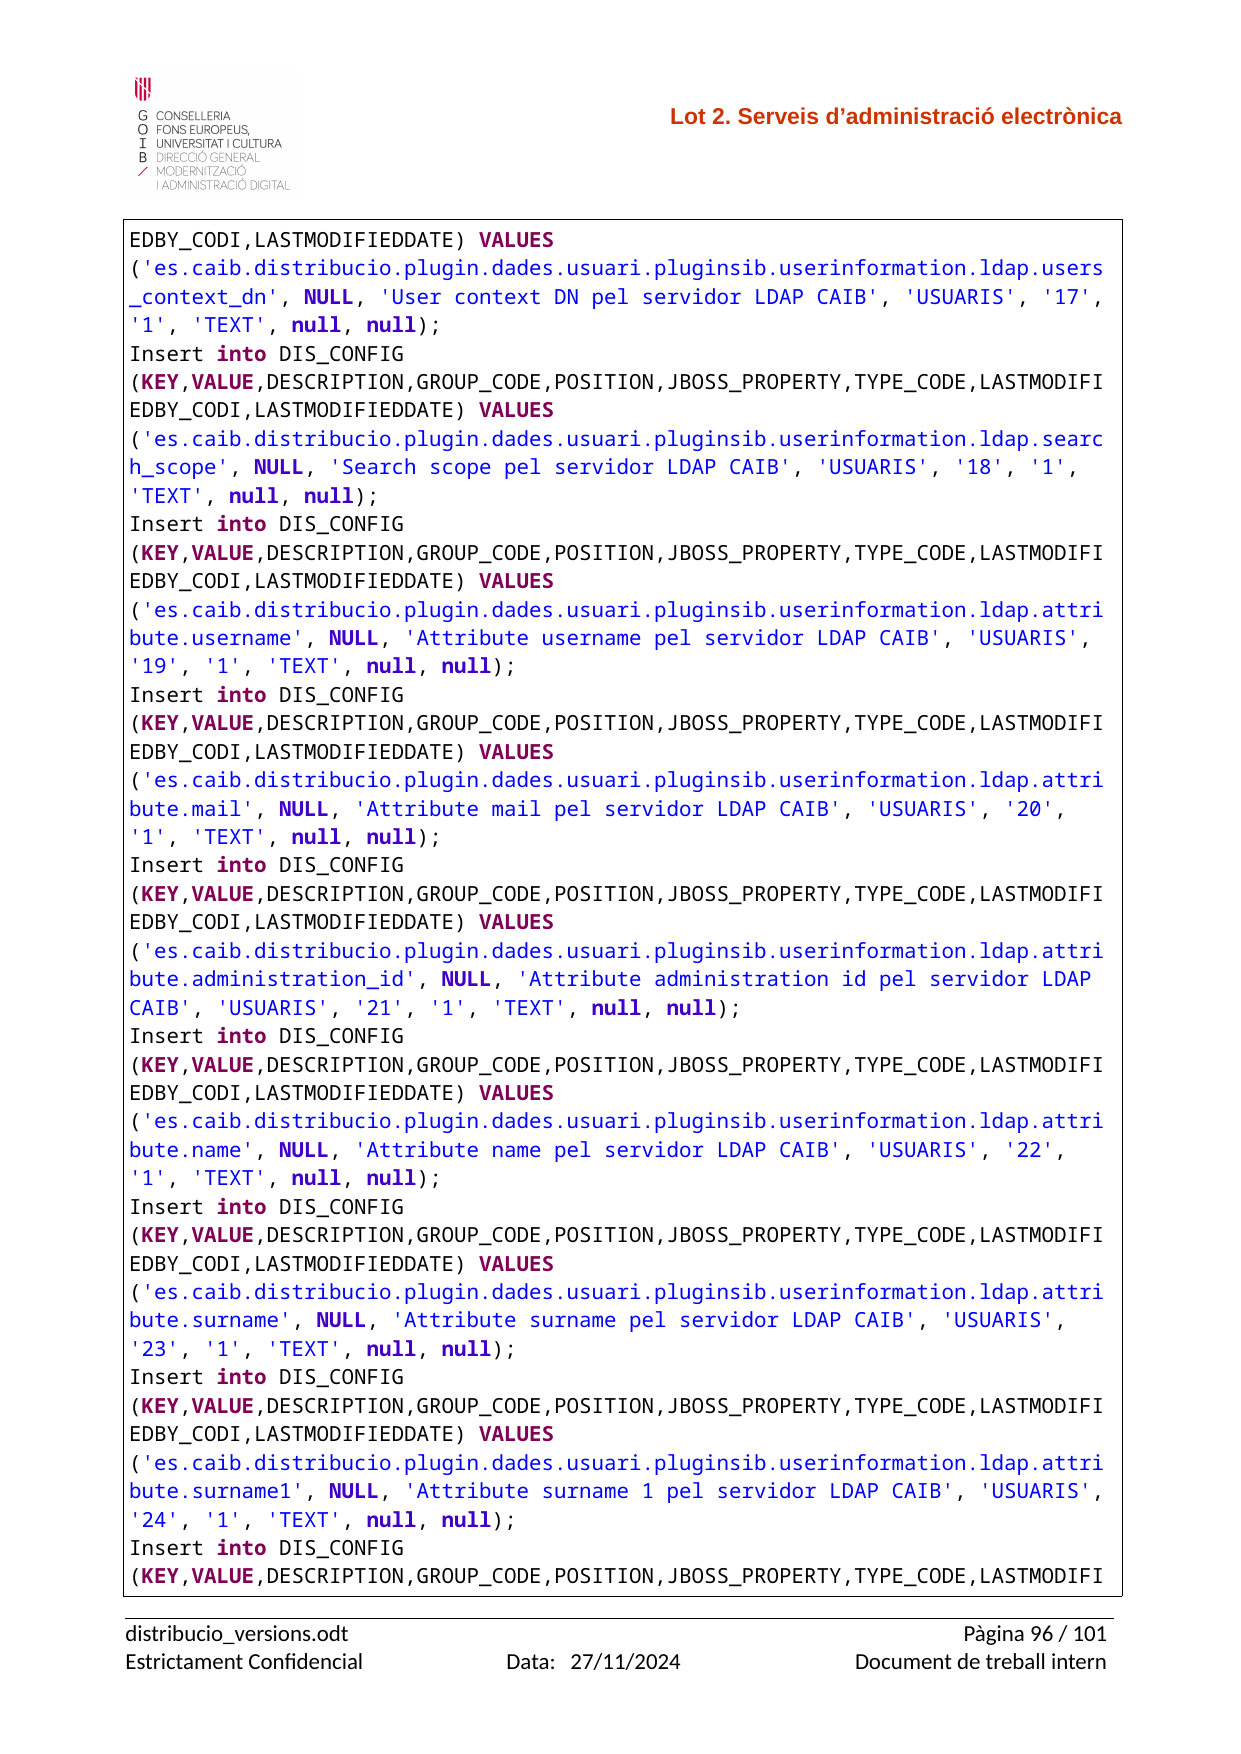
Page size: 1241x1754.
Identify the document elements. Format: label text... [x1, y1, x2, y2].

table_header EDBY_CODI,LASTMODIFIEDDATE) VALUES ('es.caib.distribucio.plugin.dades.usuari.pluginsib.userinformation.ldap.users_context_dn', NULL, 'User context DN pel servidor LDAP CAIB', 'USUARIS', '17', '1', 'TEXT', null, null); Insert into DIS_CONFIG (KEY,VALUE,DESCRIPTION,GROUP_CODE,POSITION,JBOSS_PROPERTY,TYPE_CODE,LASTMODIFIEDBY_CODI,LASTMODIFIEDDATE) VALUES ('es.caib.distribucio.plugin.dades.usuari.pluginsib.userinformation.ldap.search_scope', NULL, 'Search scope pel servidor LDAP CAIB', 'USUARIS', '18', '1', 'TEXT', null, null); Insert into DIS_CONFIG (KEY,VALUE,DESCRIPTION,GROUP_CODE,POSITION,JBOSS_PROPERTY,TYPE_CODE,LASTMODIFIEDBY_CODI,LASTMODIFIEDDATE) VALUES ('es.caib.distribucio.plugin.dades.usuari.pluginsib.userinformation.ldap.attribute.username', NULL, 'Attribute username pel servidor LDAP CAIB', 'USUARIS', '19', '1', 'TEXT', null, null); Insert into DIS_CONFIG (KEY,VALUE,DESCRIPTION,GROUP_CODE,POSITION,JBOSS_PROPERTY,TYPE_CODE,LASTMODIFIEDBY_CODI,LASTMODIFIEDDATE) VALUES ('es.caib.distribucio.plugin.dades.usuari.pluginsib.userinformation.ldap.attribute.mail', NULL, 'Attribute mail pel servidor LDAP CAIB', 'USUARIS', '20', '1', 'TEXT', null, null); Insert into DIS_CONFIG (KEY,VALUE,DESCRIPTION,GROUP_CODE,POSITION,JBOSS_PROPERTY,TYPE_CODE,LASTMODIFIEDBY_CODI,LASTMODIFIEDDATE) VALUES ('es.caib.distribucio.plugin.dades.usuari.pluginsib.userinformation.ldap.attribute.administration_id', NULL, 'Attribute administration id pel servidor LDAP CAIB', 'USUARIS', '21', '1', 'TEXT', null, null); Insert into DIS_CONFIG (KEY,VALUE,DESCRIPTION,GROUP_CODE,POSITION,JBOSS_PROPERTY,TYPE_CODE,LASTMODIFIEDBY_CODI,LASTMODIFIEDDATE) VALUES ('es.caib.distribucio.plugin.dades.usuari.pluginsib.userinformation.ldap.attribute.name', NULL, 'Attribute name pel servidor LDAP CAIB', 'USUARIS', '22', '1', 'TEXT', null, null); Insert into DIS_CONFIG (KEY,VALUE,DESCRIPTION,GROUP_CODE,POSITION,JBOSS_PROPERTY,TYPE_CODE,LASTMODIFIEDBY_CODI,LASTMODIFIEDDATE) VALUES ('es.caib.distribucio.plugin.dades.usuari.pluginsib.userinformation.ldap.attribute.surname', NULL, 'Attribute surname pel servidor LDAP CAIB', 'USUARIS', '23', '1', 'TEXT', null, null); Insert into DIS_CONFIG (KEY,VALUE,DESCRIPTION,GROUP_CODE,POSITION,JBOSS_PROPERTY,TYPE_CODE,LASTMODIFIEDBY_CODI,LASTMODIFIEDDATE) VALUES ('es.caib.distribucio.plugin.dades.usuari.pluginsib.userinformation.ldap.attribute.surname1', NULL, 'Attribute surname 1 pel servidor LDAP CAIB', 'USUARIS', '24', '1', 'TEXT', null, null); Insert into DIS_CONFIG (KEY,VALUE,DESCRIPTION,GROUP_CODE,POSITION,JBOSS_PROPERTY,TYPE_CODE,LASTMODIFI [124, 220, 1122, 1596]
picture [126, 70, 299, 197]
